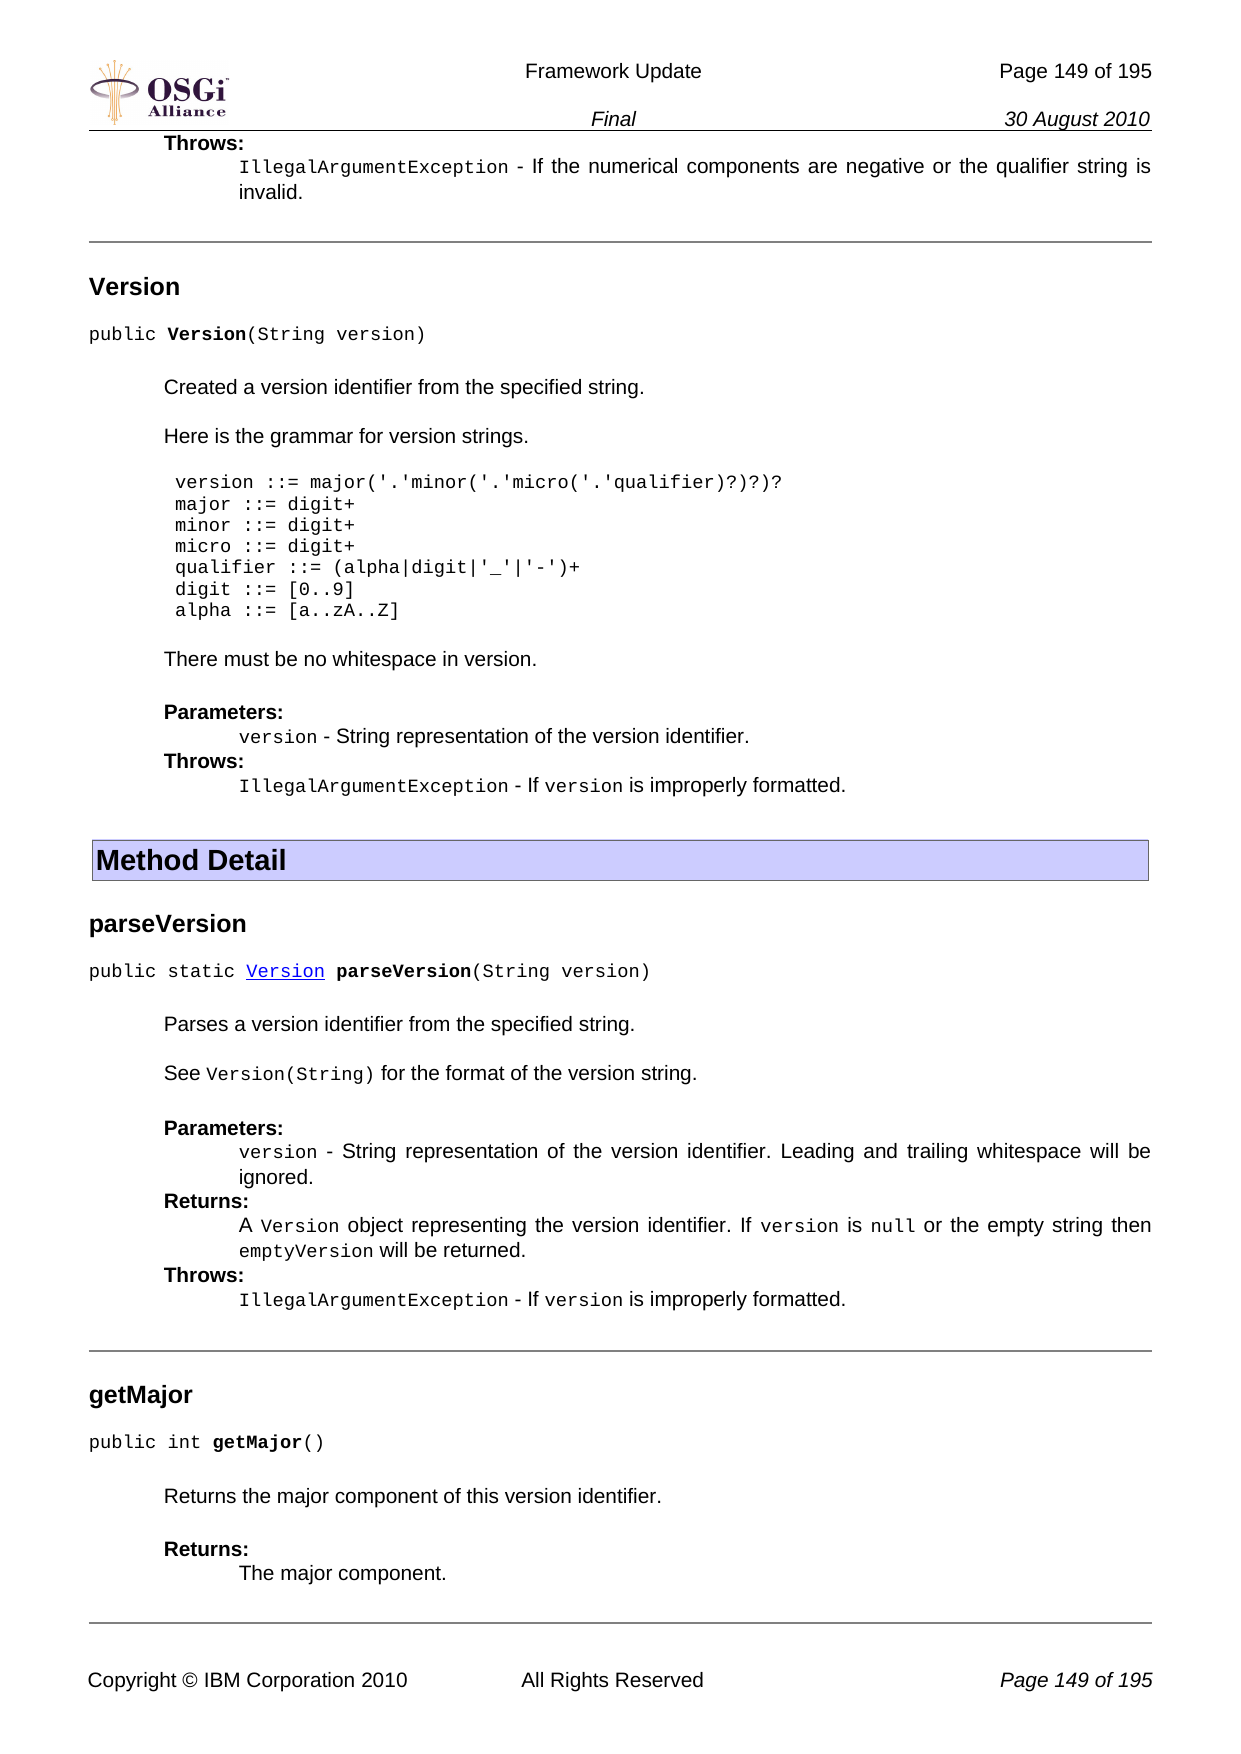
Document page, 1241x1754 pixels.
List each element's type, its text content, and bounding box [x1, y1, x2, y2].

picture [90, 60, 230, 125]
text public int getMajor() [88, 1433, 1152, 1454]
text Created a version identifier from the specified string. [163, 375, 1152, 399]
text The major component. [238, 1561, 1152, 1584]
subtitle Method Detail [93, 841, 1148, 880]
text version - String representation of the version identifier. Leading and trailing whitespace will be ignored. [238, 1139, 1152, 1188]
subtitle parseVersion [88, 909, 1152, 937]
text public Version(String version) [88, 325, 1152, 346]
text Throws: [163, 131, 1152, 154]
text There must be no whitespace in version. [163, 647, 1152, 671]
text version - String representation of the version identifier. [238, 724, 1152, 749]
text Throws: [163, 1263, 1152, 1287]
text Throws: [163, 749, 1152, 773]
text IllegalArgumentException - If the numerical components are negative or the qualifier string is invalid. [238, 154, 1152, 203]
text version ::= major('.'minor('.'micro('.'qualifier)?)?)? major ::= digit+ minor ::= digit+ micro ::= digit+ qualifier ::= (alpha|digit|'_'|'-')+ digit ::= [0..9] alpha ::= [a..zA..Z] [163, 473, 1152, 622]
text Parameters: [163, 1115, 1152, 1139]
text Here is the grammar for version strings. [163, 424, 1152, 448]
text Returns the major component of this version identifier. [163, 1483, 1152, 1507]
text Returns: [163, 1537, 1152, 1561]
text See Version(String) for the format of the version string. [163, 1061, 1152, 1086]
text Returns: [163, 1188, 1152, 1212]
text Parameters: [163, 700, 1152, 724]
text A Version object representing the version identifier. If version is null or the empty string then emptyVersion will be returned. [238, 1212, 1152, 1263]
text Parses a version identifier from the specified string. [163, 1012, 1152, 1036]
text IllegalArgumentException - If version is improperly formatted. [238, 773, 1152, 798]
subtitle getMajor [88, 1380, 1152, 1409]
text IllegalArgumentException - If version is improperly formatted. [238, 1287, 1152, 1312]
text public static Version parseVersion(String version) [88, 962, 1152, 983]
subtitle Version [88, 272, 1152, 301]
